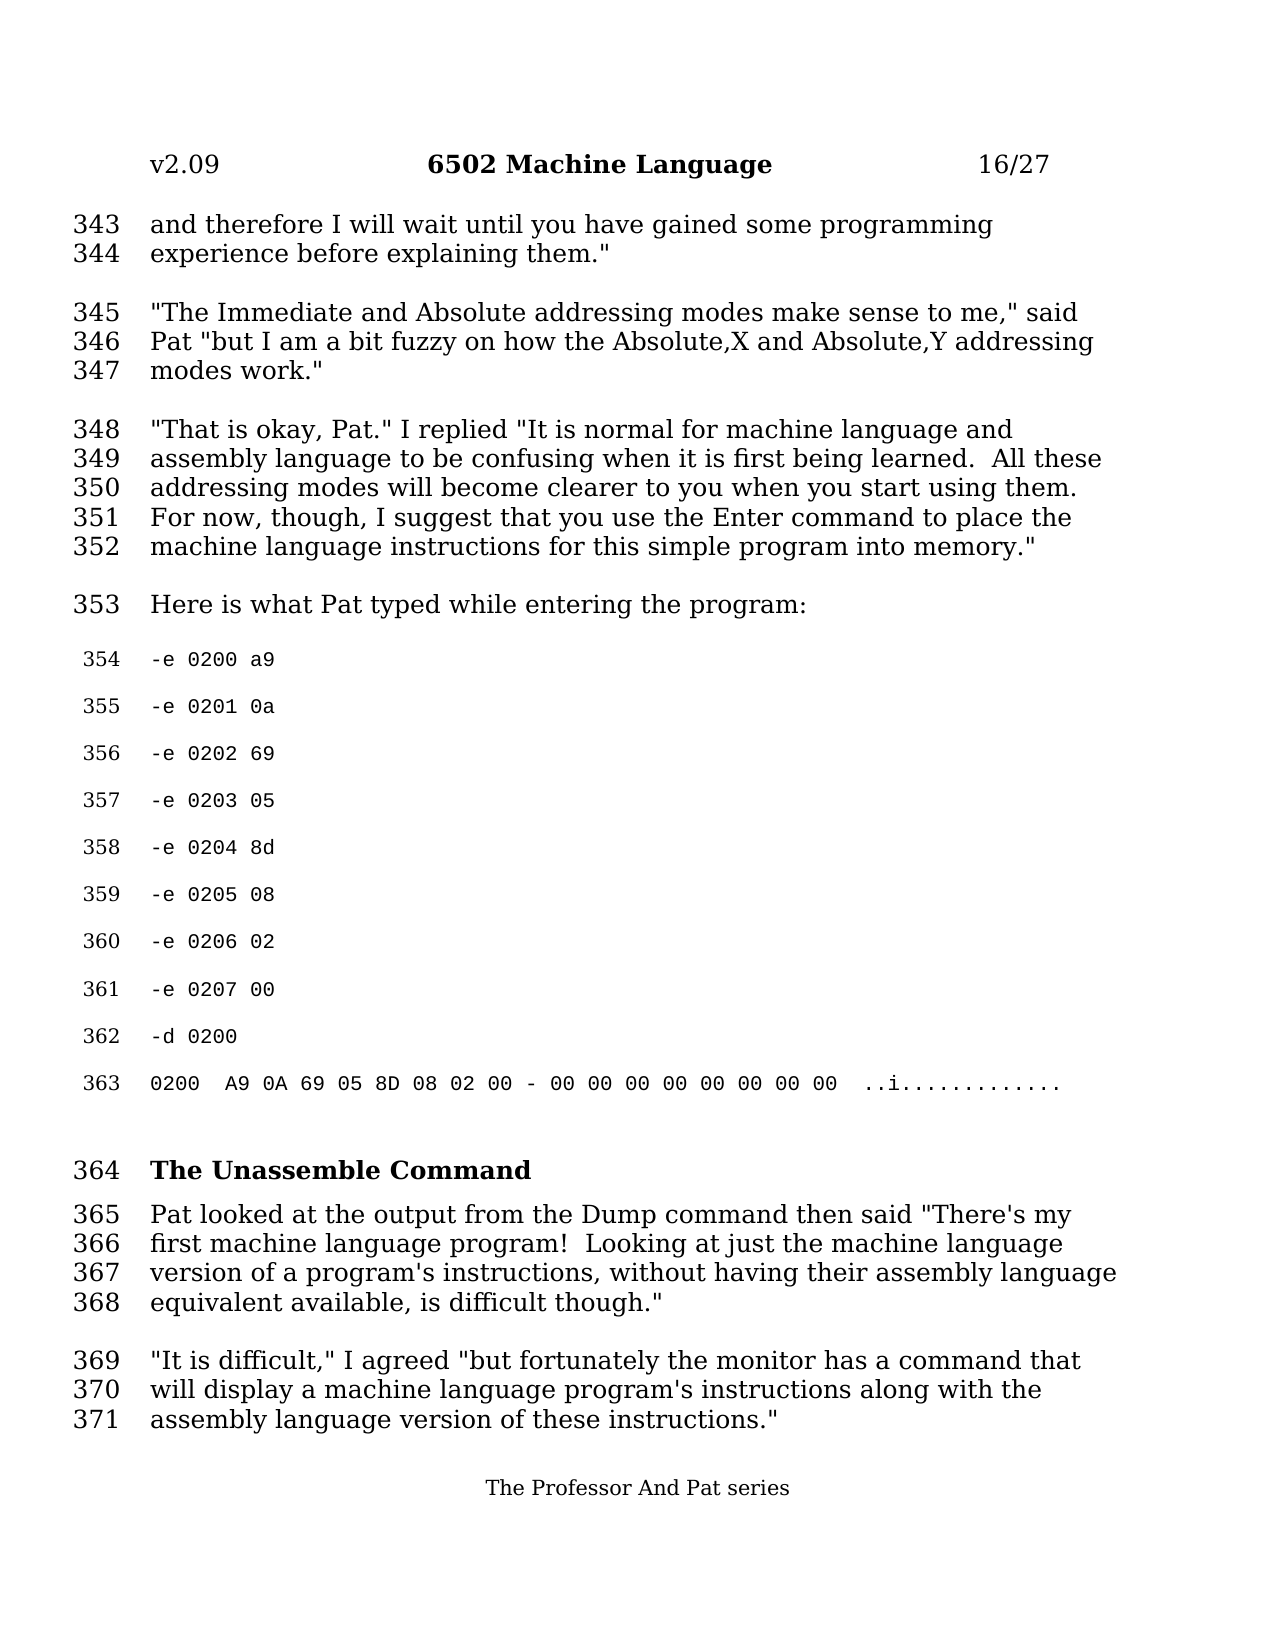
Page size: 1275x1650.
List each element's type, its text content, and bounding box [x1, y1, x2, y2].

text -e 0205 08 [150, 884, 1125, 908]
text -e 0206 02 [150, 932, 1125, 955]
text "That is okay, Pat." I replied "It is normal for machine language and assembly language to be confusing when it is first being learned. All these addressing modes will become clearer to you when you start using them. For now, though, I suggest that you use the Enter command to place the machine language instructions for this simple program into memory." [150, 415, 1125, 561]
text -d 0200 [150, 1026, 1125, 1049]
text -e 0204 8d [150, 837, 1125, 861]
text -e 0201 0a [150, 696, 1125, 720]
text -e 0200 a9 [150, 649, 1125, 673]
text -e 0207 00 [150, 979, 1125, 1002]
subtitle The Unassemble Command [150, 1156, 1125, 1185]
text -e 0203 05 [150, 790, 1125, 814]
text -e 0202 69 [150, 743, 1125, 767]
text 0200 A9 0A 69 05 8D 08 02 00 - 00 00 00 00 00 00 00 00 ..i............. [150, 1073, 1125, 1096]
text and therefore I will wait until you have gained some programming experience before explaining them." [150, 210, 1125, 268]
text "It is difficult," I agreed "but fortunately the monitor has a command that will display a machine language program's instructions along with the assembly language version of these instructions." [150, 1346, 1125, 1434]
text "The Immediate and Absolute addressing modes make sense to me," said Pat "but I am a bit fuzzy on how the Absolute,X and Absolute,Y addressing modes work." [150, 298, 1125, 386]
text Here is what Pat typed while entering the program: [150, 591, 1125, 620]
text Pat looked at the output from the Dump command then said "There's my first machine language program! Looking at just the machine language version of a program's instructions, without having their assembly language equivalent available, is difficult though." [150, 1200, 1125, 1317]
